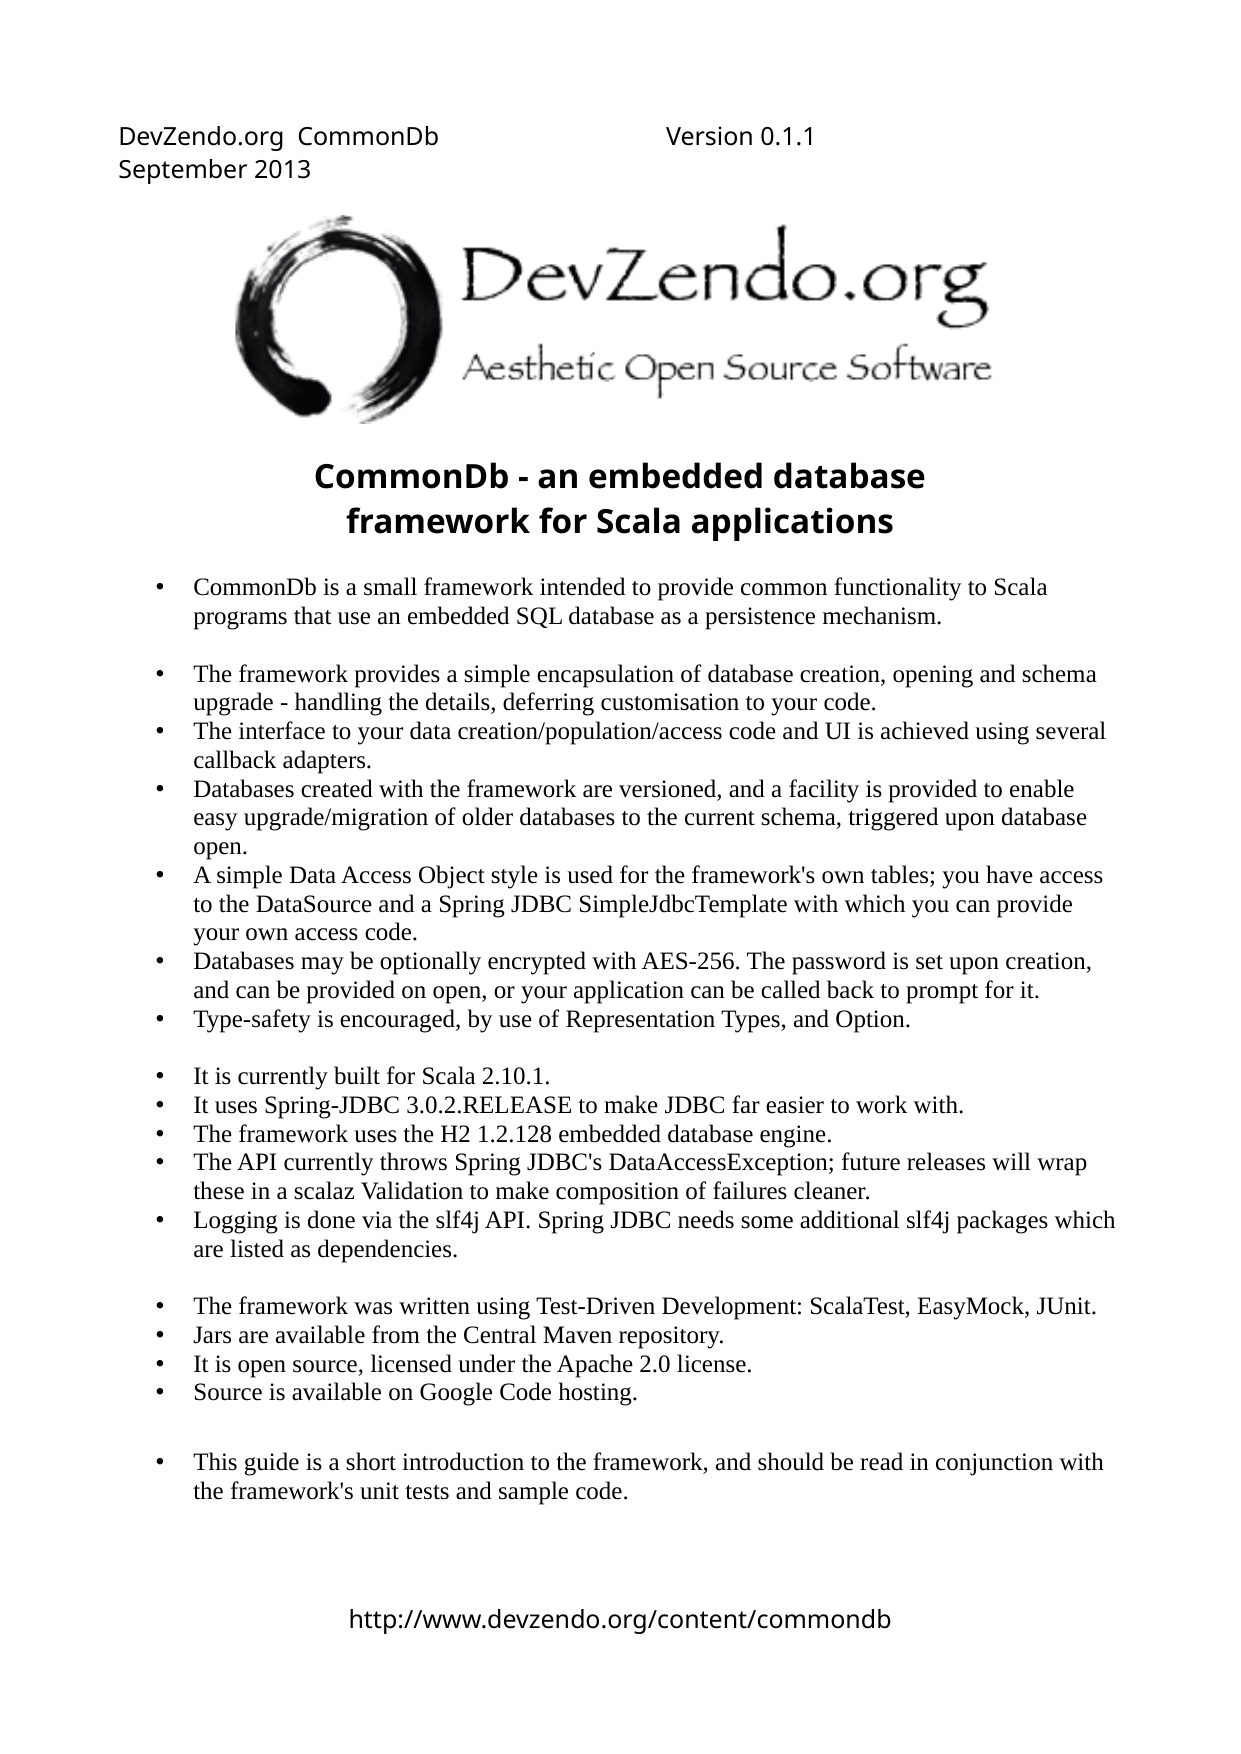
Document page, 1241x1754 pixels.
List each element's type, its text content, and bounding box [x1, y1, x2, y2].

list CommonDb is a small framework intended to provide common functionality to Scala programs that use an embedded SQL database as a persistence mechanism. [156, 572, 1122, 630]
list This guide is a short introduction to the framework, and should be read in conjunction with the framework's unit tests and sample code. [156, 1447, 1122, 1505]
text CommonDb - an embedded database framework for Scala applications [118, 453, 1122, 544]
list The interface to your data creation/population/access code and UI is achieved using several callback adapters. [156, 716, 1122, 774]
list Jars are available from the Central Maven repository. [156, 1320, 1122, 1349]
list Databases created with the framework are versioned, and a facility is provided to enable easy upgrade/migration of older databases to the current schema, triggered upon database open. [156, 774, 1122, 860]
list It is open source, licensed under the Apache 2.0 license. [156, 1349, 1122, 1377]
list The framework provides a simple encapsulation of database creation, opening and schema upgrade - handling the details, deferring customisation to your code. [156, 659, 1122, 716]
list The API currently throws Spring JDBC's DataAccessException; future releases will wrap these in a scalaz Validation to make composition of failures cleaner. [156, 1147, 1122, 1205]
list The framework was written using Test-Driven Development: ScalaTest, EasyMock, JUnit. [156, 1291, 1122, 1320]
list Type-safety is encouraged, by use of Representation Types, and Option. [156, 1004, 1122, 1032]
list It is currently built for Scala 2.10.1. [156, 1061, 1122, 1090]
list It uses Spring-JDBC 3.0.2.RELEASE to make JDBC far easier to work with. [156, 1090, 1122, 1119]
list Source is available on Google Code hosting. [156, 1377, 1122, 1406]
list Logging is done via the slf4j API. Spring JDBC needs some additional slf4j packages which are listed as dependencies. [156, 1205, 1122, 1262]
list A simple Data Access Object style is used for the framework's own tables; you have access to the DataSource and a Spring JDBC SimpleJdbcTemplate with which you can provide your own access code. [156, 860, 1122, 946]
list Databases may be optionally encrypted with AES-256. The password is set upon creation, and can be provided on open, or your application can be called back to prompt for it. [156, 946, 1122, 1004]
list The framework uses the H2 1.2.128 embedded database engine. [156, 1119, 1122, 1147]
picture [234, 215, 1006, 424]
